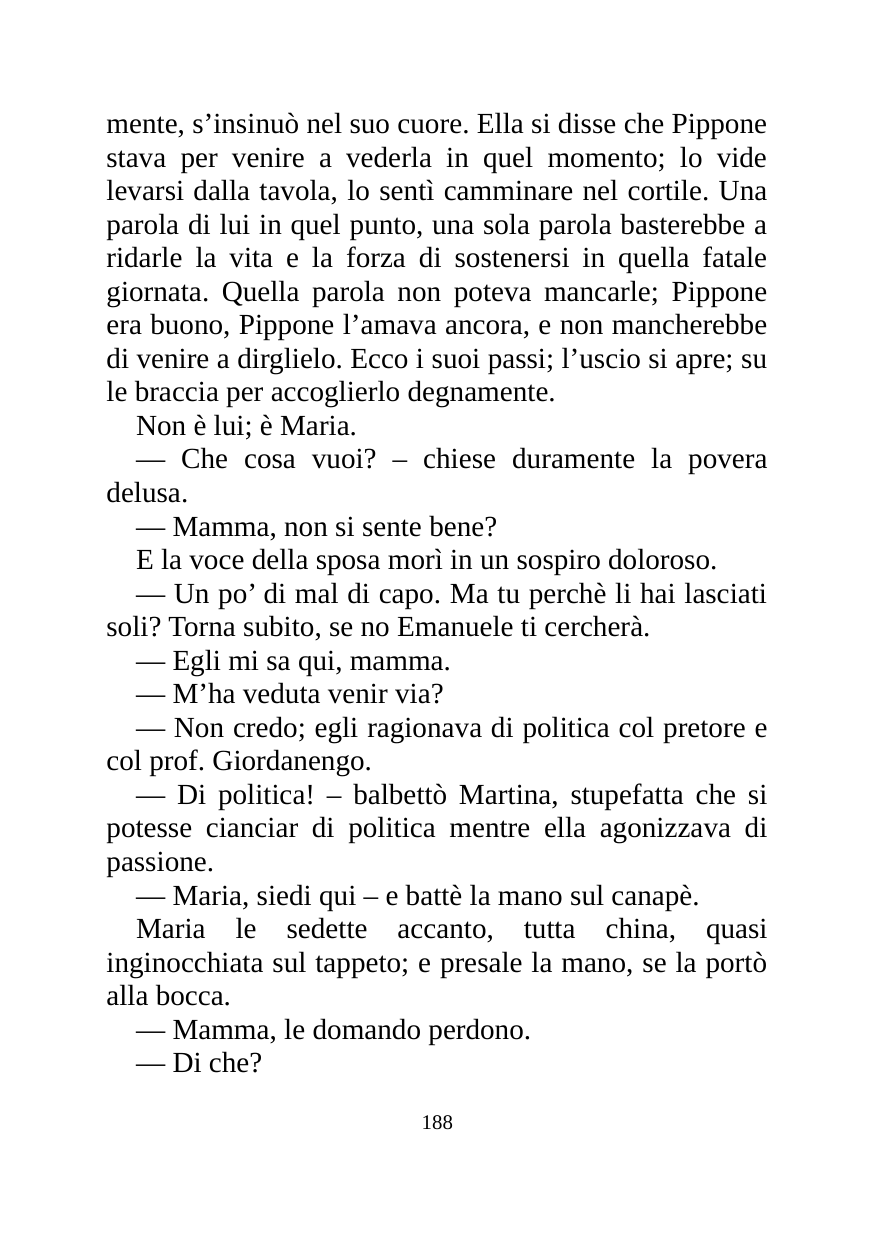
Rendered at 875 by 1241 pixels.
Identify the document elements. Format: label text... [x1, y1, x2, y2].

text — Di che? [106, 1045, 768, 1079]
text — Non credo; egli ragionava di politica col pretore e col prof. Giordanengo. [106, 710, 768, 777]
text E la voce della sposa morì in un sospiro doloroso. [106, 542, 768, 576]
text — Mamma, non si sente bene? [106, 509, 768, 542]
text — Maria, siedi qui – e battè la mano sul canapè. [106, 878, 768, 911]
text Maria le sedette accanto, tutta china, quasi inginocchiata sul tappeto; e presale la mano, se la portò alla bocca. [106, 911, 768, 1012]
text — Mamma, le domando perdono. [106, 1012, 768, 1045]
text mente, s’insinuò nel suo cuore. Ella si disse che Pippone stava per venire a vederla in quel momento; lo vide levarsi dalla tavola, lo sentì camminare nel cortile. Una parola di lui in quel punto, una sola parola basterebbe a ridarle la vita e la forza di sostenersi in quella fatale giornata. Quella parola non poteva mancarle; Pippone era buono, Pippone l’amava ancora, e non mancherebbe di venire a dirglielo. Ecco i suoi passi; l’uscio si apre; su le braccia per accoglierlo degnamente. [106, 106, 768, 408]
text — Che cosa vuoi? – chiese duramente la povera delusa. [106, 442, 768, 509]
text — Un po’ di mal di capo. Ma tu perchè li hai lasciati soli? Torna subito, se no Emanuele ti cercherà. [106, 576, 768, 643]
text Non è lui; è Maria. [106, 408, 768, 442]
text — Di politica! – balbettò Martina, stupefatta che si potesse cianciar di politica mentre ella agonizzava di passione. [106, 777, 768, 878]
text — Egli mi sa qui, mamma. [106, 643, 768, 676]
text — M’ha veduta venir via? [106, 676, 768, 710]
